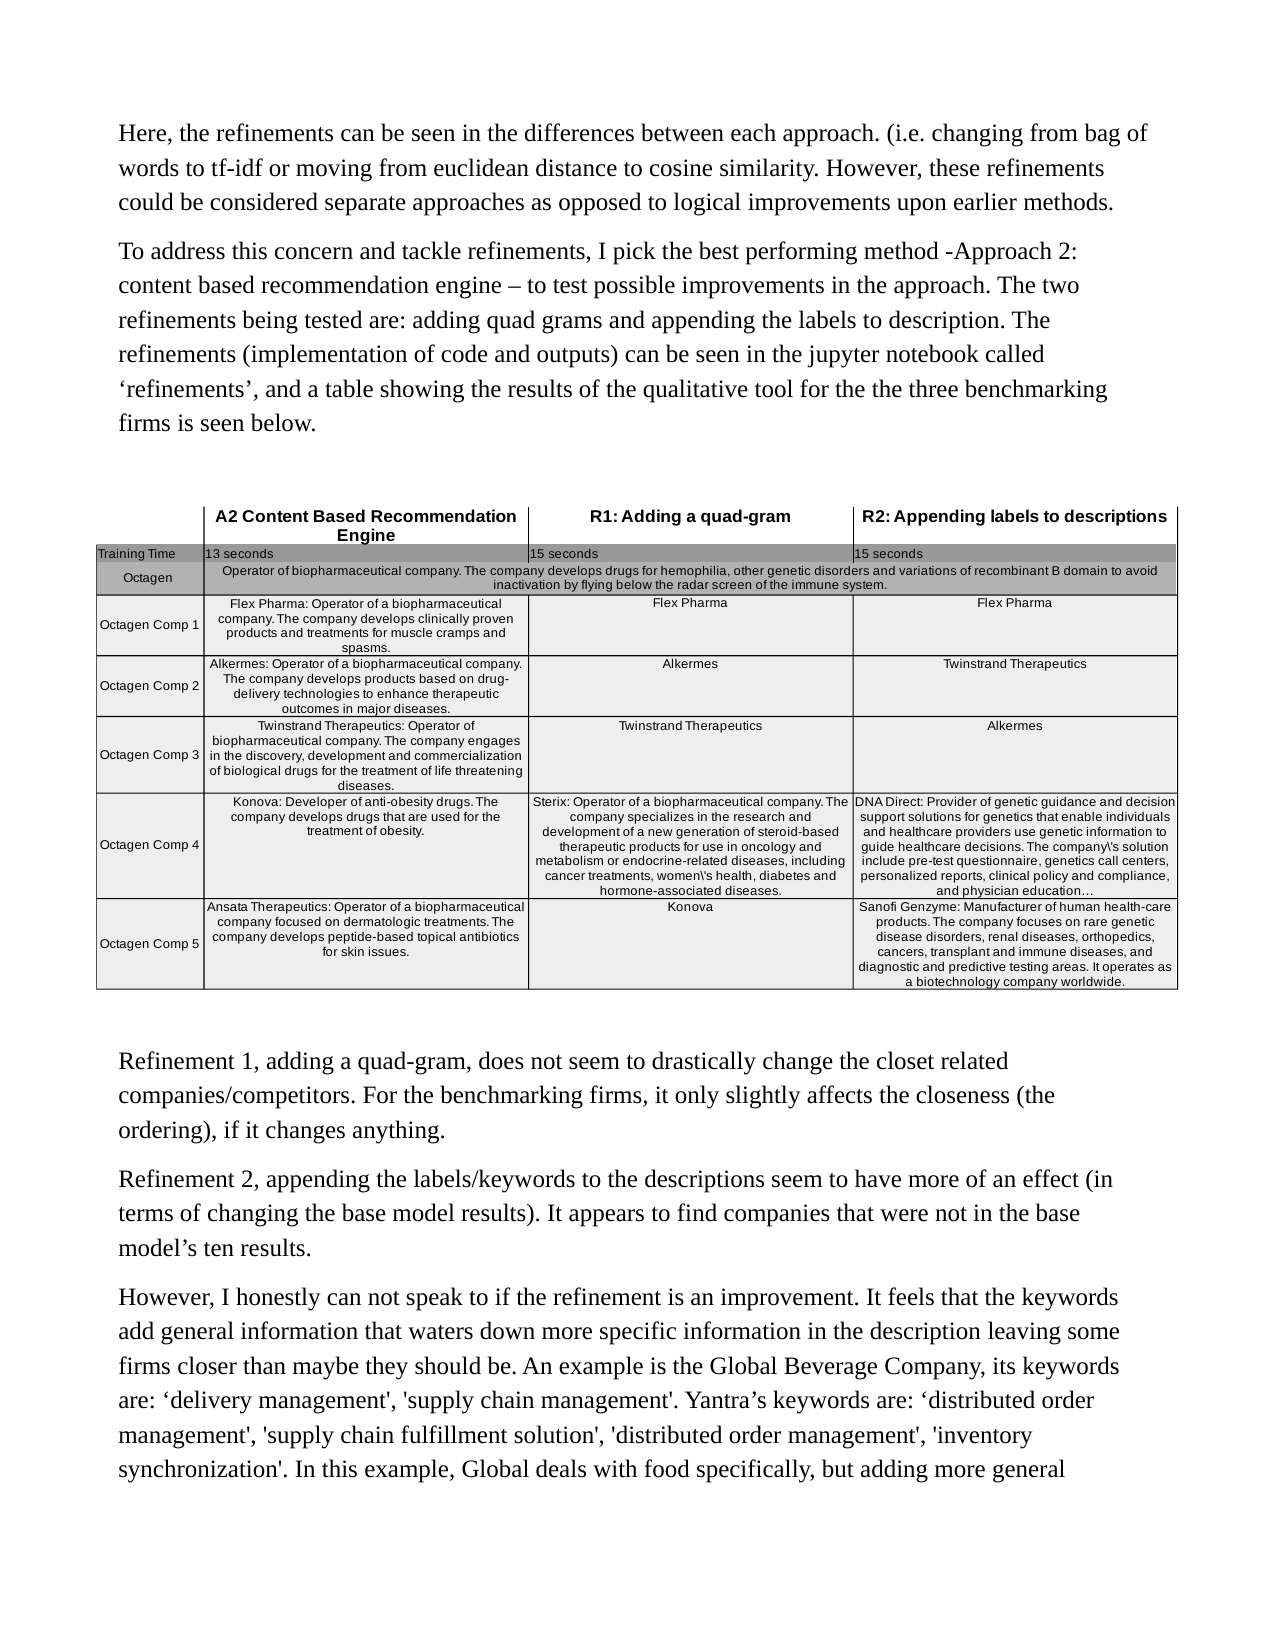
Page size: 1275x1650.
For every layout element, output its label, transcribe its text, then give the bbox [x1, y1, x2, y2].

text To address this concern and tackle refinements, I pick the best performing method -Approach 2: content based recommendation engine – to test possible improvements in the approach. The two refinements being tested are: adding quad grams and appending the labels to description. The refinements (implementation of code and outputs) can be seen in the jupyter notebook called ‘refinements’, and a table showing the results of the qualitative tool for the the three benchmarking firms is seen below. [118, 236, 1157, 437]
text However, I honestly can not speak to if the refinement is an improvement. It feels that the keywords add general information that waters down more specific information in the description leaving some firms closer than maybe they should be. An example is the Global Beverage Company, its keywords are: ‘delivery management', 'supply chain management'. Yantra’s keywords are: ‘distributed order management', 'supply chain fulfillment solution', 'distributed order management', 'inventory synchronization'. In this example, Global deals with food specifically, but adding more general [118, 1282, 1157, 1483]
text Refinement 1, adding a quad-gram, does not seem to drastically change the closet related companies/competitors. For the benchmarking firms, it only slightly affects the closeness (the ordering), if it changes anything. [118, 1046, 1157, 1143]
text Here, the refinements can be seen in the differences between each approach. (i.e. changing from bag of words to tf-idf or moving from euclidean distance to cosine similarity. However, these refinements could be considered separate approaches as opposed to logical improvements upon earlier methods. [118, 118, 1157, 216]
text Refinement 2, appending the labels/keywords to the descriptions seem to have more of an effect (in terms of changing the base model results). It appears to find companies that were not in the base model’s ten results. [118, 1164, 1157, 1262]
